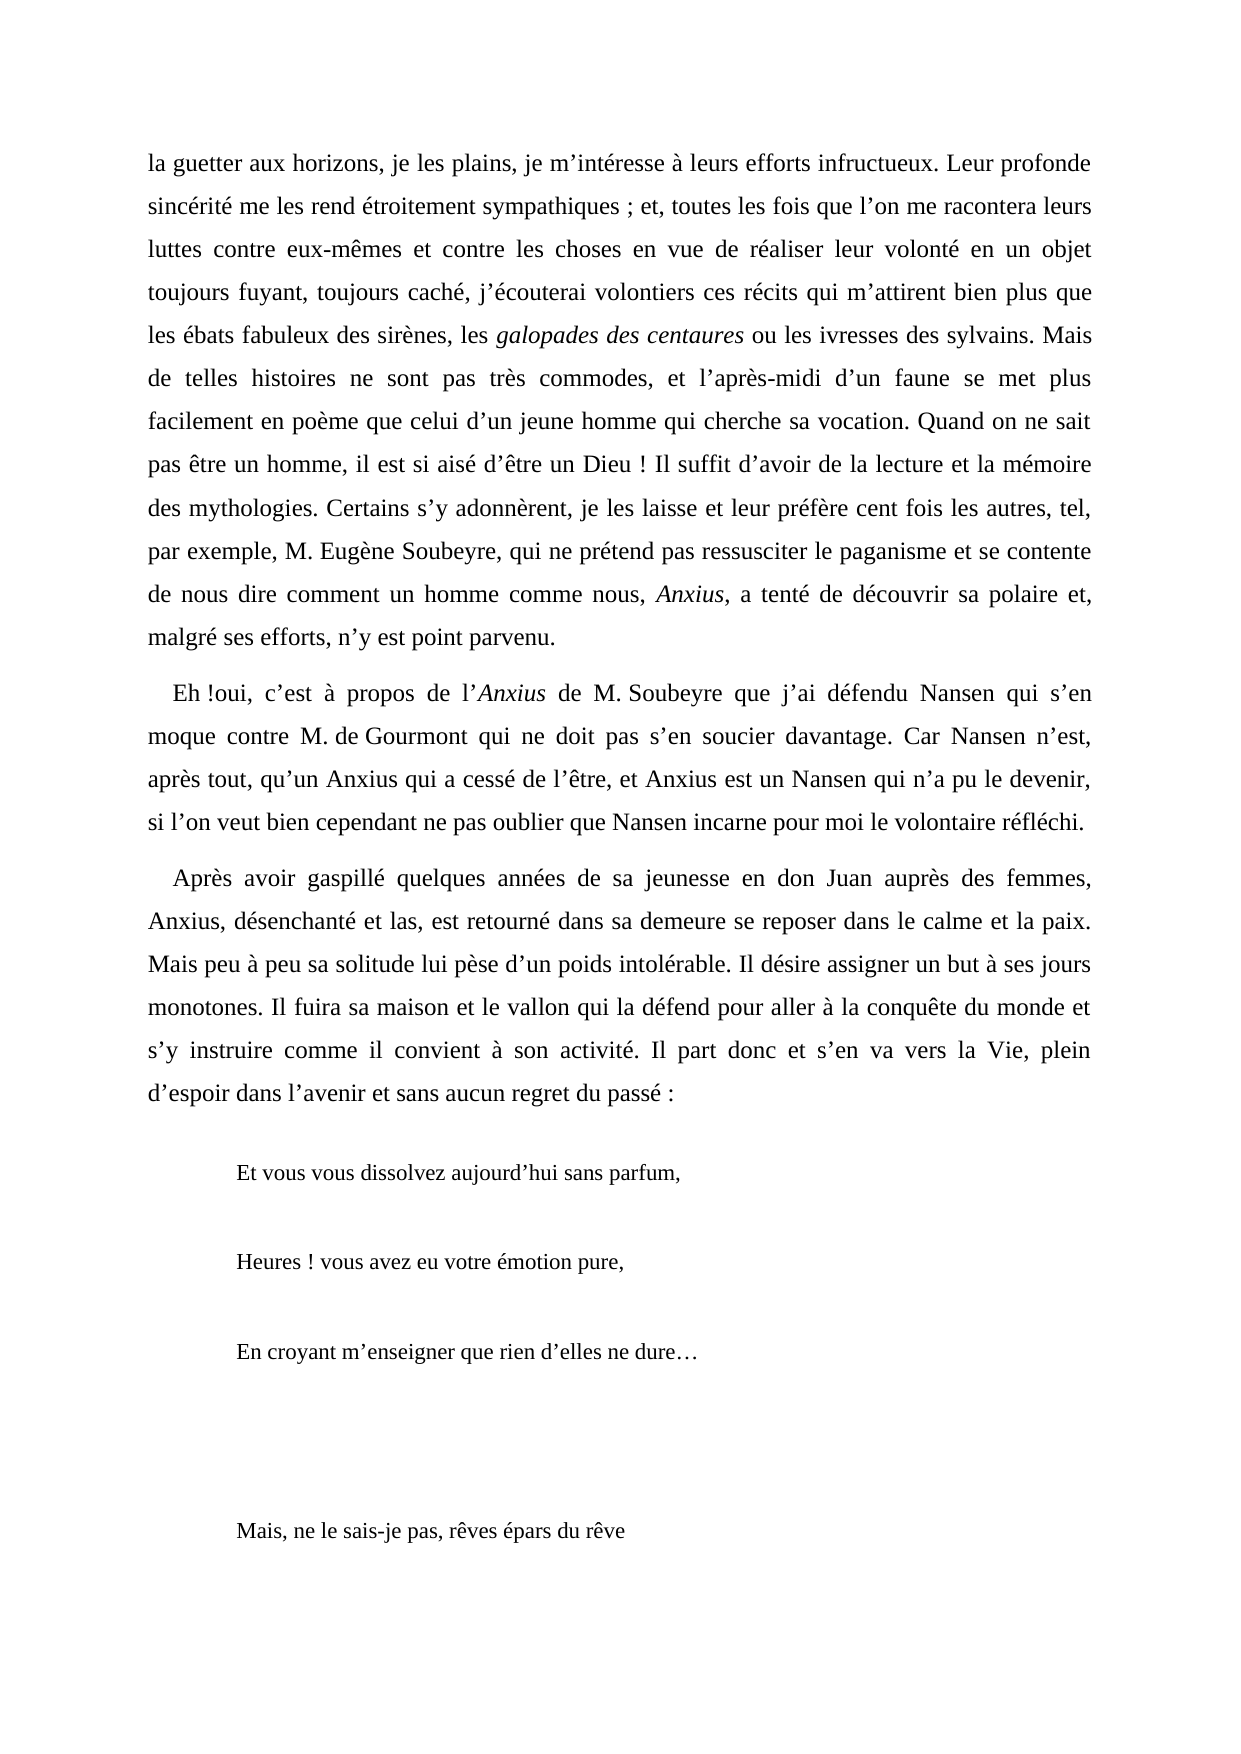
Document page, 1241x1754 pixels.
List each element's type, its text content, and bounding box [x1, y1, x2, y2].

text Heures ! vous avez eu votre émotion pure, [236, 1248, 1093, 1275]
text En croyant m’enseigner que rien d’elles ne dure… [236, 1338, 1093, 1364]
text Et vous vous dissolvez aujourd’hui sans parfum, [236, 1159, 1093, 1185]
text Après avoir gaspillé quelques années de sa jeunesse en don Juan auprès des femmes, Anxius, désenchanté et las, est retourné dans sa demeure se reposer dans le calme et la paix. Mais peu à peu sa solitude lui pèse d’un poids intolérable. Il désire assigner un but à ses jours monotones. Il fuira sa maison et le vallon qui la défend pour aller à la conquête du monde et s’y instruire comme il convient à son activité. Il part donc et s’en va vers la Vie, plein d’espoir dans l’avenir et sans aucun regret du passé : [148, 863, 1093, 1107]
text Eh !oui, c’est à propos de l’Anxius de M. Soubeyre que j’ai défendu Nansen qui s’en moque contre M. de Gourmont qui ne doit pas s’en soucier davantage. Car Nansen n’est, après tout, qu’un Anxius qui a cessé de l’être, et Anxius est un Nansen qui n’a pu le devenir, si l’on veut bien cependant ne pas oublier que Nansen incarne pour moi le volontaire réfléchi. [148, 678, 1093, 836]
text Mais, ne le sais-je pas, rêves épars du rêve [236, 1517, 1093, 1543]
text la guetter aux horizons, je les plains, je m’intéresse à leurs efforts infructueux. Leur profonde sincérité me les rend étroitement sympathiques ; et, toutes les fois que l’on me racontera leurs luttes contre eux-mêmes et contre les choses en vue de réaliser leur volonté en un objet toujours fuyant, toujours caché, j’écouterai volontiers ces récits qui m’attirent bien plus que les ébats fabuleux des sirènes, les galopades des centaures ou les ivresses des sylvains. Mais de telles histoires ne sont pas très commodes, et l’après-midi d’un faune se met plus facilement en poème que celui d’un jeune homme qui cherche sa vocation. Quand on ne sait pas être un homme, il est si aisé d’être un Dieu ! Il suffit d’avoir de la lecture et la mémoire des mythologies. Certains s’y adonnèrent, je les laisse et leur préfère cent fois les autres, tel, par exemple, M. Eugène Soubeyre, qui ne prétend pas ressusciter le paganisme et se contente de nous dire comment un homme comme nous, Anxius, a tenté de découvrir sa polaire et, malgré ses efforts, n’y est point parvenu. [148, 148, 1093, 651]
